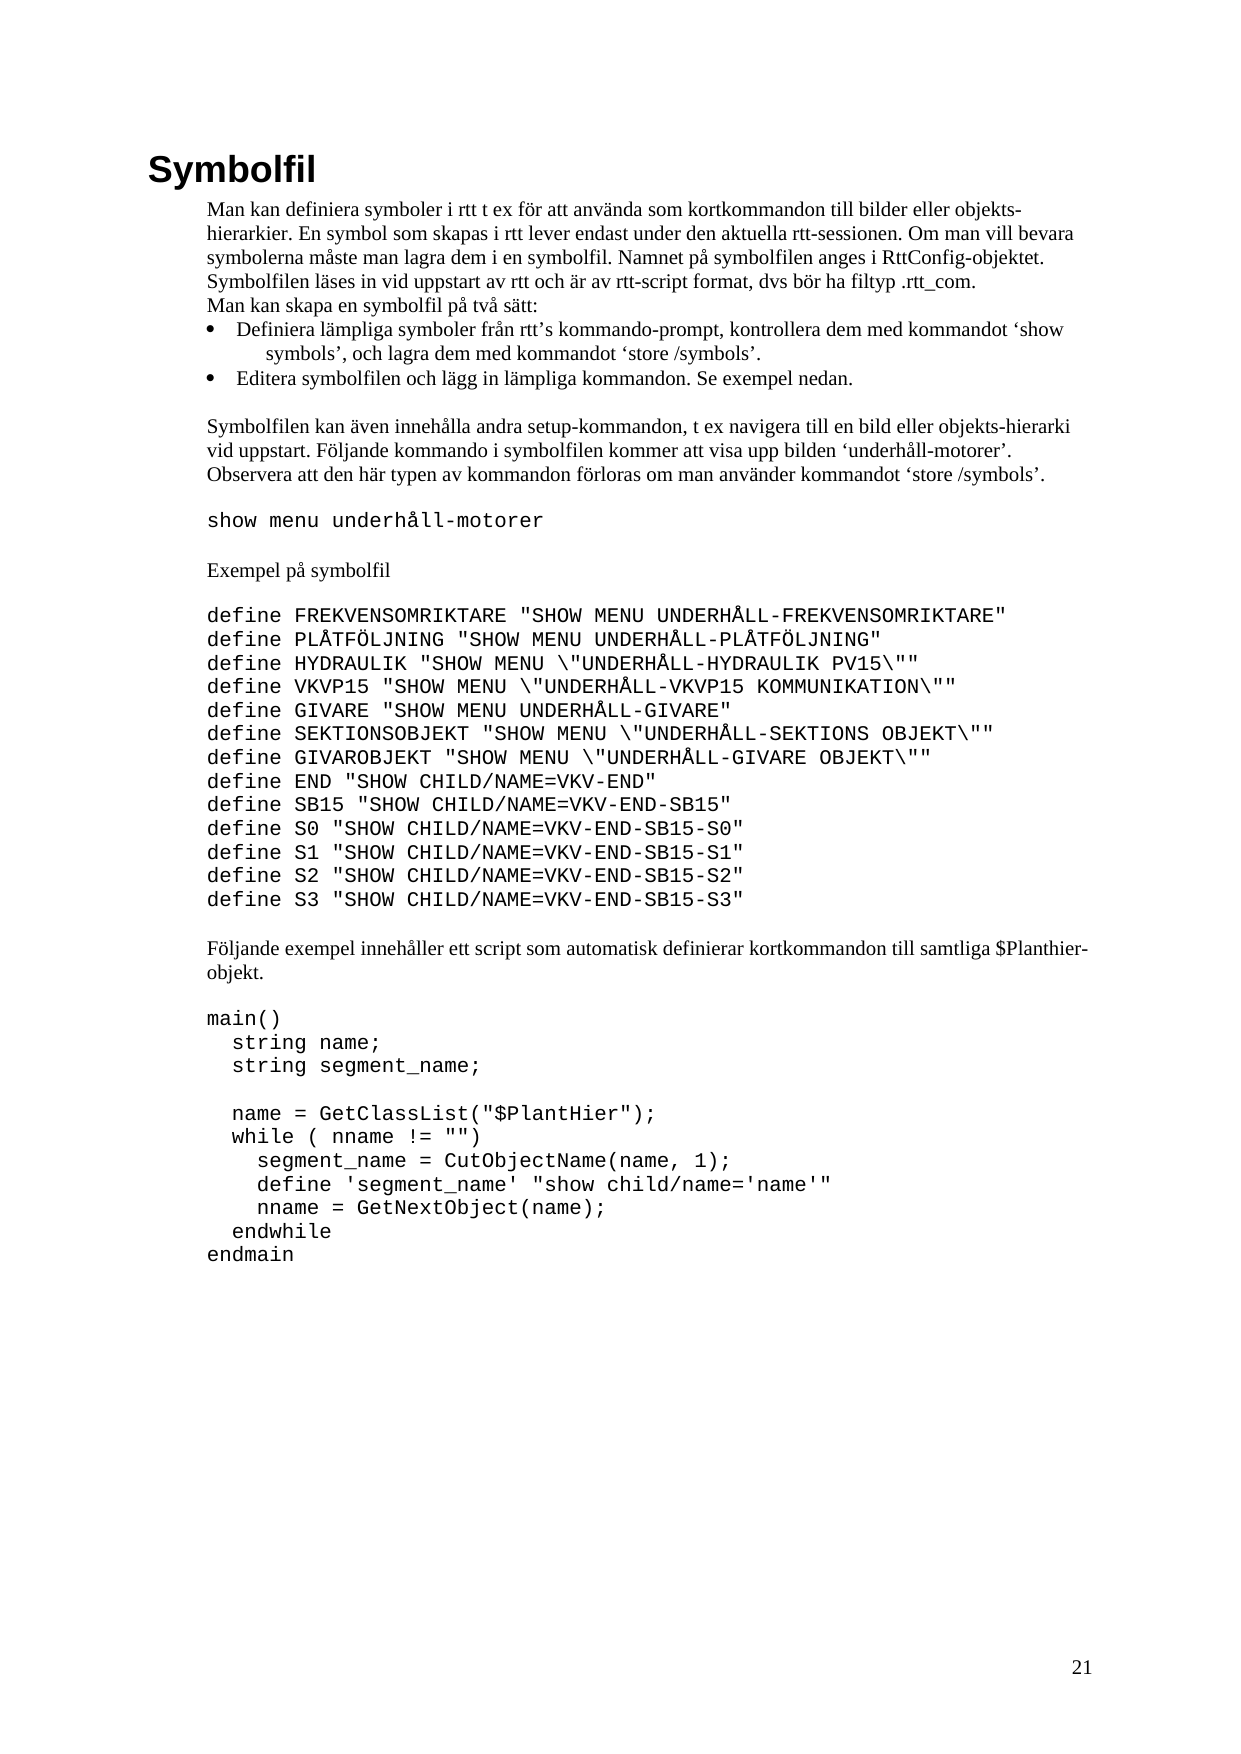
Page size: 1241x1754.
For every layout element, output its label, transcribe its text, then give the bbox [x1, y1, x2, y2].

text define S1 "SHOW CHILD/NAME=VKV-END-SB15-S1" [207, 842, 1093, 865]
text name = GetClassList("$PlantHier"); [207, 1103, 1093, 1126]
text define GIVAROBJEKT "SHOW MENU \"UNDERHÅLL-GIVARE OBJEKT\"" [207, 747, 1093, 771]
text Exempel på symbolfil [207, 557, 1093, 582]
text show menu underhåll-motorer [207, 510, 1093, 533]
text string name; [207, 1032, 1093, 1055]
text define 'segment_name' "show child/name='name'" [207, 1173, 1093, 1197]
text Symbolfilen kan även innehålla andra setup-kommandon, t ex navigera till en bild eller objekts-hierarki vid uppstart. Följande kommando i symbolfilen kommer att visa upp bilden ‘underhåll-motorer’. Observera att den här typen av kommandon förloras om man använder kommandot ‘store /symbols’. [207, 413, 1093, 486]
text endmain [207, 1244, 1093, 1268]
text endwhile [207, 1221, 1093, 1244]
text define S2 "SHOW CHILD/NAME=VKV-END-SB15-S2" [207, 865, 1093, 889]
text define FREKVENSOMRIKTARE "SHOW MENU UNDERHÅLL-FREKVENSOMRIKTARE" [207, 605, 1093, 629]
list Definiera lämpliga symboler från rtt’s kommando-prompt, kontrollera dem med kommandot ‘show symbols’, och lagra dem med kommandot ‘store /symbols’. [207, 317, 1093, 365]
list Editera symbolfilen och lägg in lämpliga kommandon. Se exempel nedan. [207, 365, 1093, 389]
text main() [207, 1008, 1093, 1032]
text Man kan skapa en symbolfil på två sätt: [207, 293, 1093, 317]
text nname = GetNextObject(name); [207, 1197, 1093, 1221]
text define PLÅTFÖLJNING "SHOW MENU UNDERHÅLL-PLÅTFÖLJNING" [207, 629, 1093, 652]
text Man kan definiera symboler i rtt t ex för att använda som kortkommandon till bilder eller objekts-hierarkier. En symbol som skapas i rtt lever endast under den aktuella rtt-sessionen. Om man vill bevara symbolerna måste man lagra dem i en symbolfil. Namnet på symbolfilen anges i RttConfig-objektet. Symbolfilen läses in vid uppstart av rtt och är av rtt-script format, dvs bör ha filtyp .rtt_com. [207, 197, 1093, 293]
text define S0 "SHOW CHILD/NAME=VKV-END-SB15-S0" [207, 818, 1093, 842]
text define END "SHOW CHILD/NAME=VKV-END" [207, 771, 1093, 794]
text define HYDRAULIK "SHOW MENU \"UNDERHÅLL-HYDRAULIK PV15\"" [207, 652, 1093, 676]
text Följande exempel innehåller ett script som automatisk definierar kortkommandon till samtliga $Planthier-objekt. [207, 936, 1093, 984]
text define S3 "SHOW CHILD/NAME=VKV-END-SB15-S3" [207, 889, 1093, 913]
text define SEKTIONSOBJEKT "SHOW MENU \"UNDERHÅLL-SEKTIONS OBJEKT\"" [207, 723, 1093, 747]
text string segment_name; [207, 1055, 1093, 1079]
text segment_name = CutObjectName(name, 1); [207, 1150, 1093, 1173]
text define VKVP15 "SHOW MENU \"UNDERHÅLL-VKVP15 KOMMUNIKATION\"" [207, 676, 1093, 700]
subtitle Symbolfil [148, 148, 1093, 191]
text while ( nname != "") [207, 1126, 1093, 1150]
text define SB15 "SHOW CHILD/NAME=VKV-END-SB15" [207, 794, 1093, 818]
text define GIVARE "SHOW MENU UNDERHÅLL-GIVARE" [207, 700, 1093, 723]
